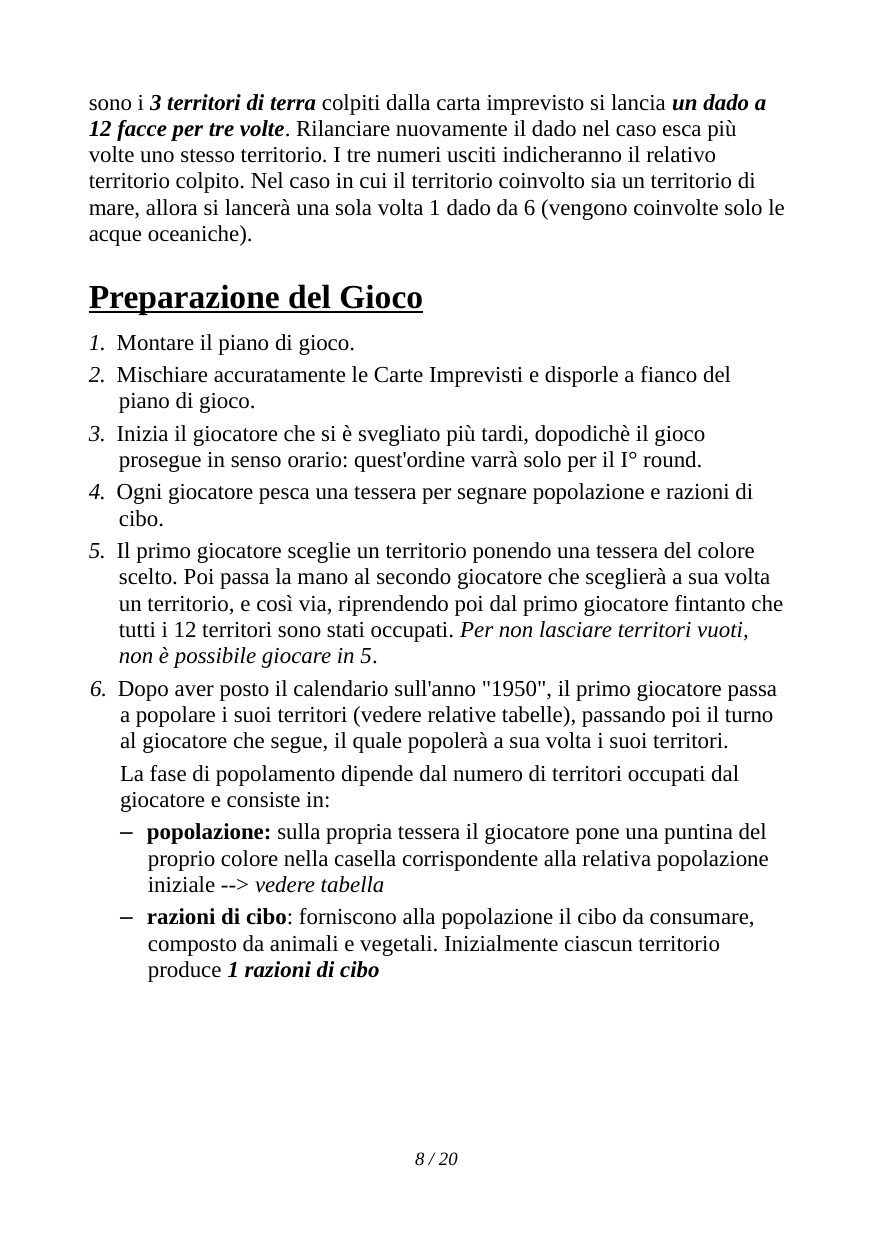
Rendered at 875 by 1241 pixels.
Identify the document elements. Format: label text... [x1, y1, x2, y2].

list Dopo aver posto il calendario sull'anno "1950", il primo giocatore passa a popolare i suoi territori (vedere relative tabelle), passando poi il turno al giocatore che segue, il quale popolerà a sua volta i suoi territori. [90, 675, 786, 754]
list Ogni giocatore pesca una tessera per segnare popolazione e razioni di cibo. [88, 478, 786, 531]
subtitle Preparazione del Gioco [88, 278, 786, 316]
list Montare il piano di gioco. [88, 329, 786, 355]
list Il primo giocatore sceglie un territorio ponendo una tessera del colore scelto. Poi passa la mano al secondo giocatore che sceglierà a sua volta un territorio, e così via, riprendendo poi dal primo giocatore fintanto che tutti i 12 territori sono stati occupati. Per non lasciare territori vuoti, non è possibile giocare in 5. [88, 537, 786, 669]
text sono i 3 territori di terra colpiti dalla carta imprevisto si lancia un dado a 12 facce per tre volte. Rilanciare nuovamente il dado nel caso esca più volte uno stesso territorio. I tre numeri usciti indicheranno il relativo territorio colpito. Nel caso in cui il territorio coinvolto sia un territorio di mare, allora si lancerà una sola volta 1 dado da 6 (vengono coinvolte solo le acque oceaniche). [88, 88, 786, 247]
list razioni di cibo: forniscono alla popolazione il cibo da consumare, composto da animali e vegetali. Inizialmente ciascun territorio produce 1 razioni di cibo [120, 903, 786, 982]
list Inizia il giocatore che si è svegliato più tardi, dopodichè il gioco prosegue in senso orario: quest'ordine varrà solo per il I° round. [88, 420, 786, 472]
list popolazione: sulla propria tessera il giocatore pone una puntina del proprio colore nella casella corrispondente alla relativa popolazione iniziale --> vedere tabella [120, 818, 786, 897]
list La fase di popolamento dipende dal numero di territori occupati dal giocatore e consiste in: [90, 760, 786, 812]
list Mischiare accuratamente le Carte Imprevisti e disporle a fianco del piano di gioco. [88, 361, 786, 414]
